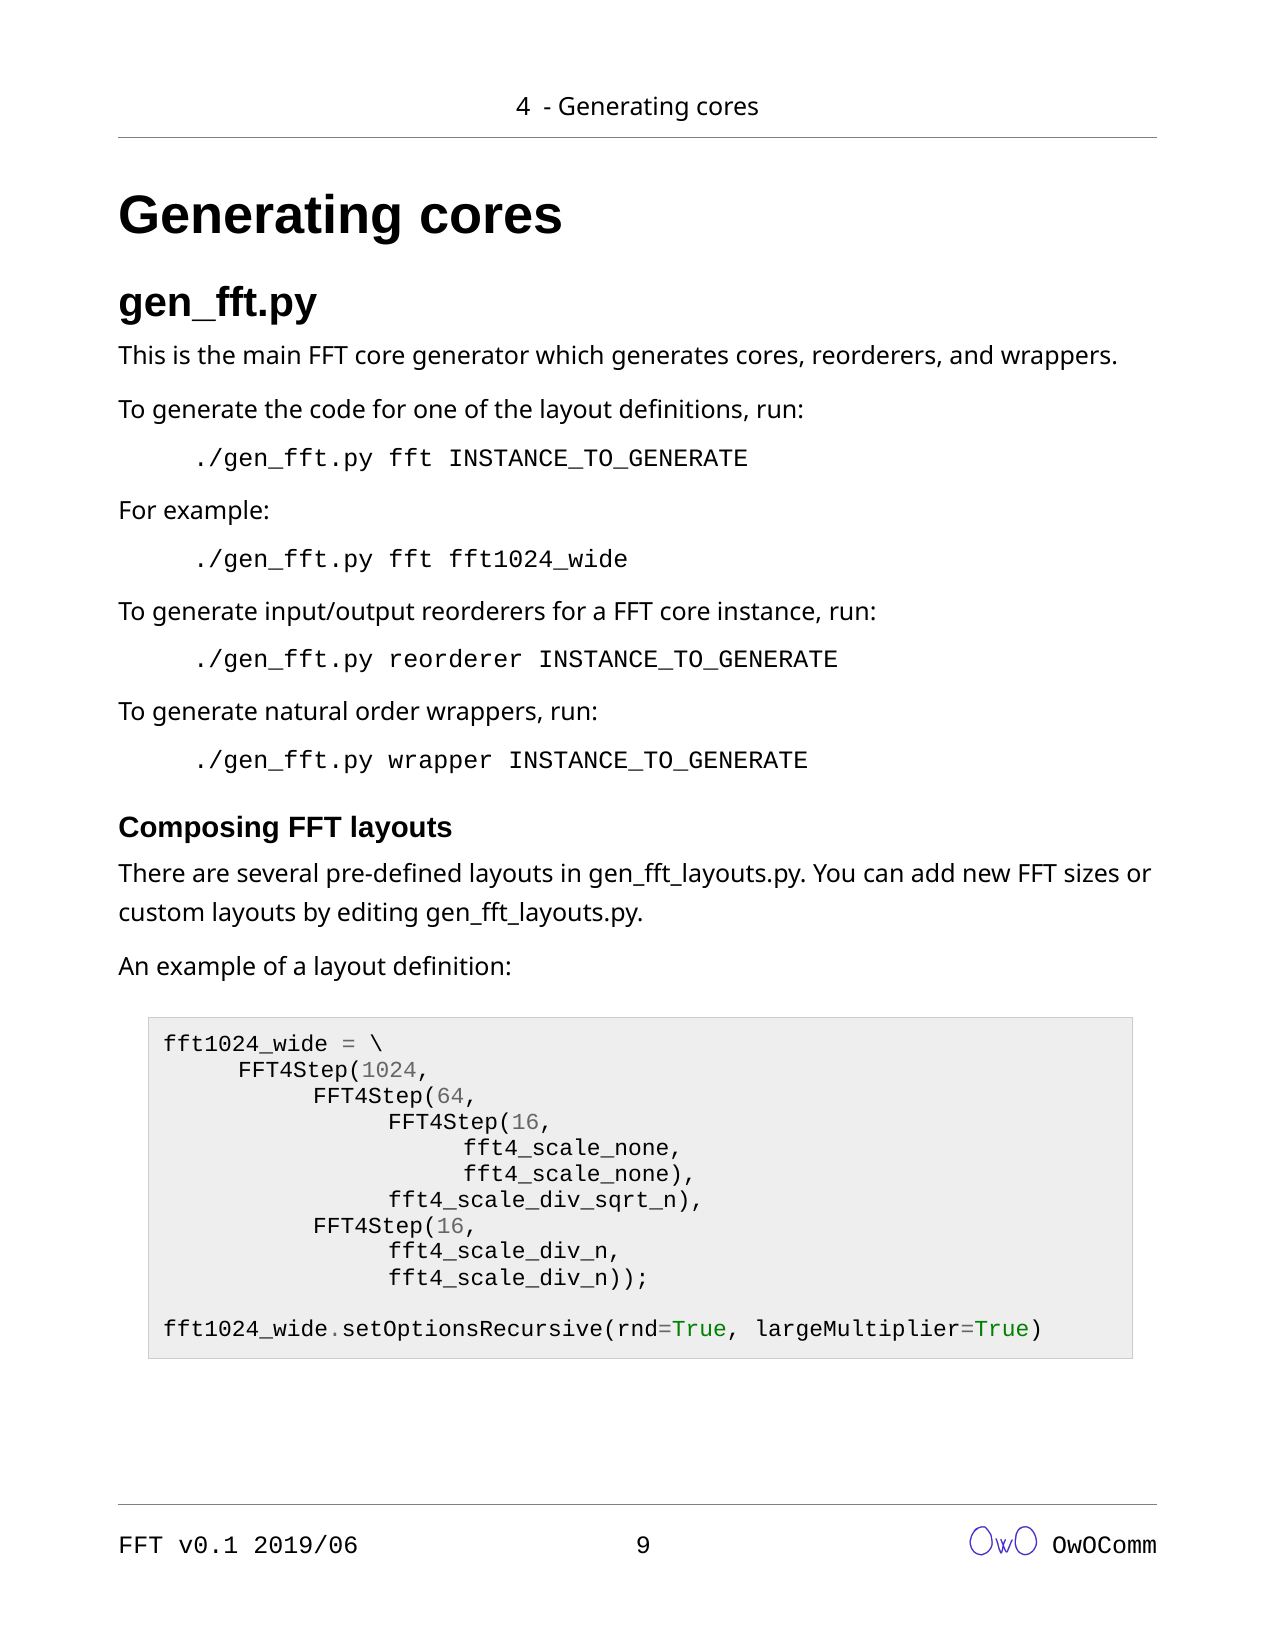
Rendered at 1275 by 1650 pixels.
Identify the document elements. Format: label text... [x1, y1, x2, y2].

text ./gen_fft.py reorderer INSTANCE_TO_GENERATE [118, 647, 1157, 675]
picture [960, 1512, 1049, 1566]
text To generate input/output reorderers for a FFT core instance, run: [118, 593, 1157, 627]
subtitle gen_fft.py [118, 277, 1157, 325]
text This is the main FFT core generator which generates cores, reorderers, and wrappers. [118, 338, 1157, 372]
text ./gen_fft.py fft fft1024_wide [118, 546, 1157, 574]
subtitle Composing FFT layouts [118, 809, 1157, 843]
text An example of a layout definition: [118, 949, 1157, 983]
text For example: [118, 492, 1157, 526]
text There are several pre-defined layouts in gen_fft_layouts.py. You can add new FFT sizes or custom layouts by editing gen_fft_layouts.py. [118, 856, 1157, 929]
text To generate natural order wrappers, run: [118, 694, 1157, 728]
text ./gen_fft.py fft INSTANCE_TO_GENERATE [118, 445, 1157, 474]
text To generate the code for one of the layout definitions, run: [118, 392, 1157, 426]
text ./gen_fft.py wrapper INSTANCE_TO_GENERATE [118, 748, 1157, 776]
subtitle Generating cores [118, 182, 1157, 244]
